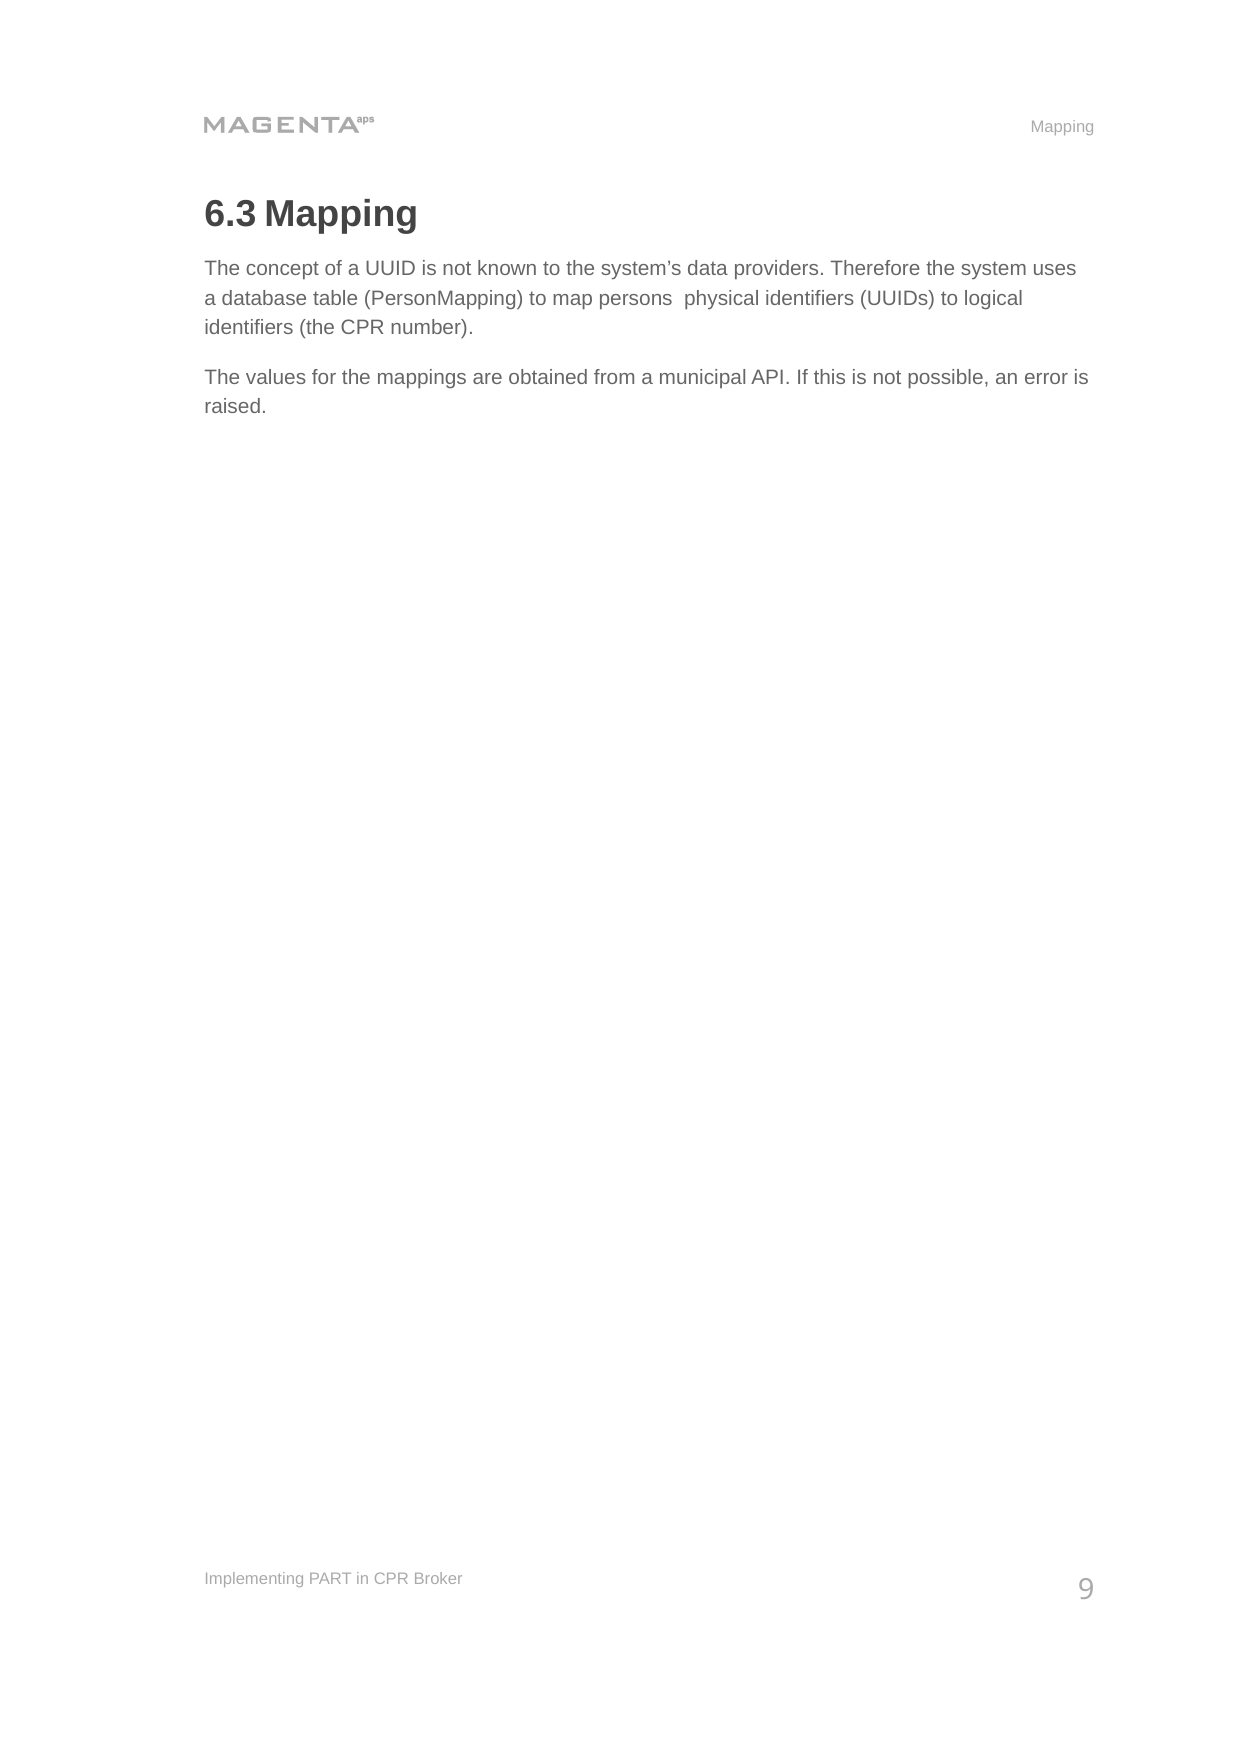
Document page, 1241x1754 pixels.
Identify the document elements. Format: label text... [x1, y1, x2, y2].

text The concept of a UUID is not known to the system’s data providers. Therefore the system uses a database table (PersonMapping) to map persons physical identifiers (UUIDs) to logical identifiers (the CPR number). [204, 252, 1094, 340]
subtitle Mapping [204, 179, 1094, 238]
text The values for the mappings are obtained from a municipal API. If this is not possible, an error is raised. [204, 361, 1094, 419]
